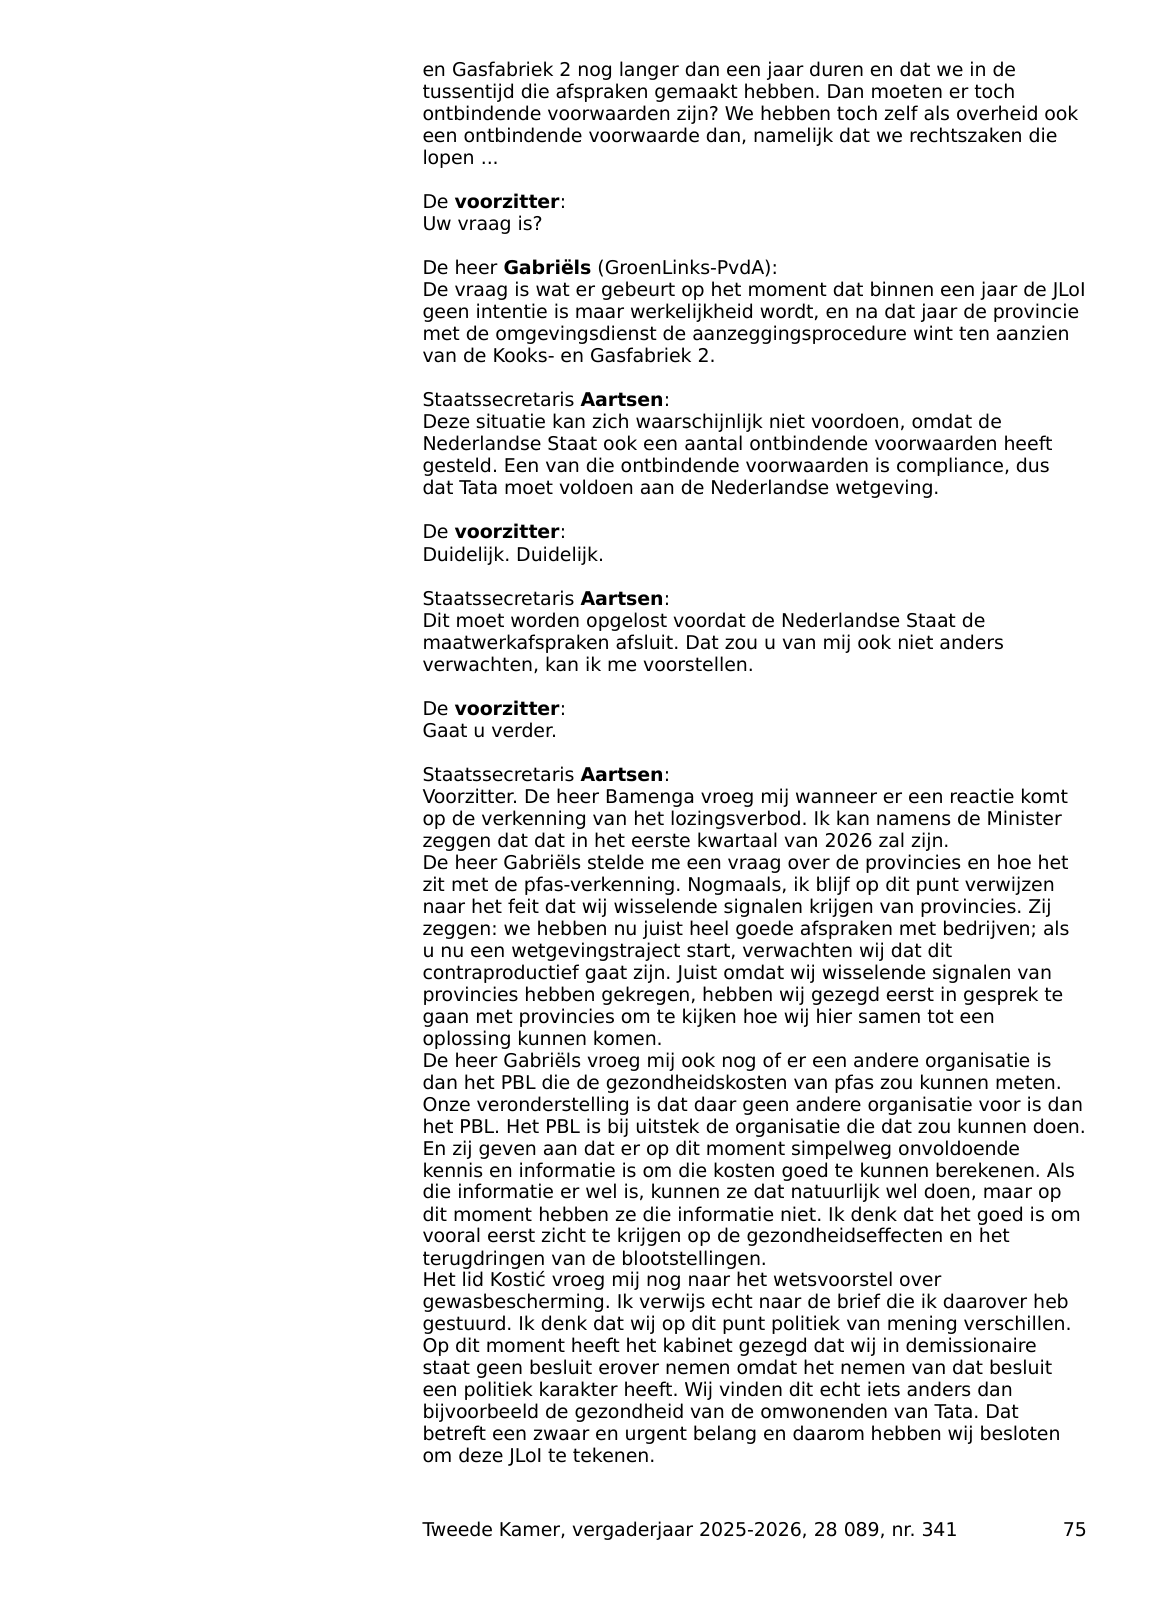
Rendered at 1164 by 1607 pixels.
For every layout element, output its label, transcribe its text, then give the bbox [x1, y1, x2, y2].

text Deze situatie kan zich waarschijnlijk niet voordoen, omdat de Nederlandse Staat ook een aantal ontbindende voorwaarden heeft gesteld. Een van die ontbindende voorwaarden is compliance, dus dat Tata moet voldoen aan de Nederlandse wetgeving. [422, 411, 1087, 499]
text De voorzitter: [422, 698, 1087, 720]
text De voorzitter: [422, 191, 1087, 213]
text De heer Gabriëls vroeg mij ook nog of er een andere organisatie is dan het PBL die de gezondheidskosten van pfas zou kunnen meten. Onze veronderstelling is dat daar geen andere organisatie voor is dan het PBL. Het PBL is bij uitstek de organisatie die dat zou kunnen doen. En zij geven aan dat er op dit moment simpelweg onvoldoende kennis en informatie is om die kosten goed te kunnen berekenen. Als die informatie er wel is, kunnen ze dat natuurlijk wel doen, maar op dit moment hebben ze die informatie niet. Ik denk dat het goed is om vooral eerst zicht te krijgen op de gezondheidseffecten en het terugdringen van de blootstellingen. [422, 1049, 1087, 1269]
text De voorzitter: [422, 521, 1087, 543]
text Voorzitter. De heer Bamenga vroeg mij wanneer er een reactie komt op de verkenning van het lozingsverbod. Ik kan namens de Minister zeggen dat dat in het eerste kwartaal van 2026 zal zijn. [422, 786, 1087, 852]
text De vraag is wat er gebeurt op het moment dat binnen een jaar de JLoI geen intentie is maar werkelijkheid wordt, en na dat jaar de provincie met de omgevingsdienst de aanzeggingsprocedure wint ten aanzien van de Kooks- en Gasfabriek 2. [422, 279, 1087, 367]
text Staatssecretaris Aartsen: [422, 588, 1087, 609]
text en Gasfabriek 2 nog langer dan een jaar duren en dat we in de tussentijd die afspraken gemaakt hebben. Dan moeten er toch ontbindende voorwaarden zijn? We hebben toch zelf als overheid ook een ontbindende voorwaarde dan, namelijk dat we rechtszaken die lopen ... [422, 59, 1087, 169]
text Duidelijk. Duidelijk. [422, 543, 1087, 565]
text Staatssecretaris Aartsen: [422, 764, 1087, 786]
text Staatssecretaris Aartsen: [422, 389, 1087, 411]
text Gaat u verder. [422, 720, 1087, 742]
text Dit moet worden opgelost voordat de Nederlandse Staat de maatwerkafspraken afsluit. Dat zou u van mij ook niet anders verwachten, kan ik me voorstellen. [422, 609, 1087, 676]
text De heer Gabriëls (GroenLinks-PvdA): [422, 257, 1087, 279]
text Uw vraag is? [422, 213, 1087, 235]
text De heer Gabriëls stelde me een vraag over de provincies en hoe het zit met de pfas-verkenning. Nogmaals, ik blijf op dit punt verwijzen naar het feit dat wij wisselende signalen krijgen van provincies. Zij zeggen: we hebben nu juist heel goede afspraken met bedrijven; als u nu een wetgevingstraject start, verwachten wij dat dit contraproductief gaat zijn. Juist omdat wij wisselende signalen van provincies hebben gekregen, hebben wij gezegd eerst in gesprek te gaan met provincies om te kijken hoe wij hier samen tot een oplossing kunnen komen. [422, 852, 1087, 1049]
text Het lid Kostić vroeg mij nog naar het wetsvoorstel over gewasbescherming. Ik verwijs echt naar de brief die ik daarover heb gestuurd. Ik denk dat wij op dit punt politiek van mening verschillen. Op dit moment heeft het kabinet gezegd dat wij in demissionaire staat geen besluit erover nemen omdat het nemen van dat besluit een politiek karakter heeft. Wij vinden dit echt iets anders dan bijvoorbeeld de gezondheid van de omwonenden van Tata. Dat betreft een zwaar en urgent belang en daarom hebben wij besloten om deze JLoI te tekenen. [422, 1269, 1087, 1467]
